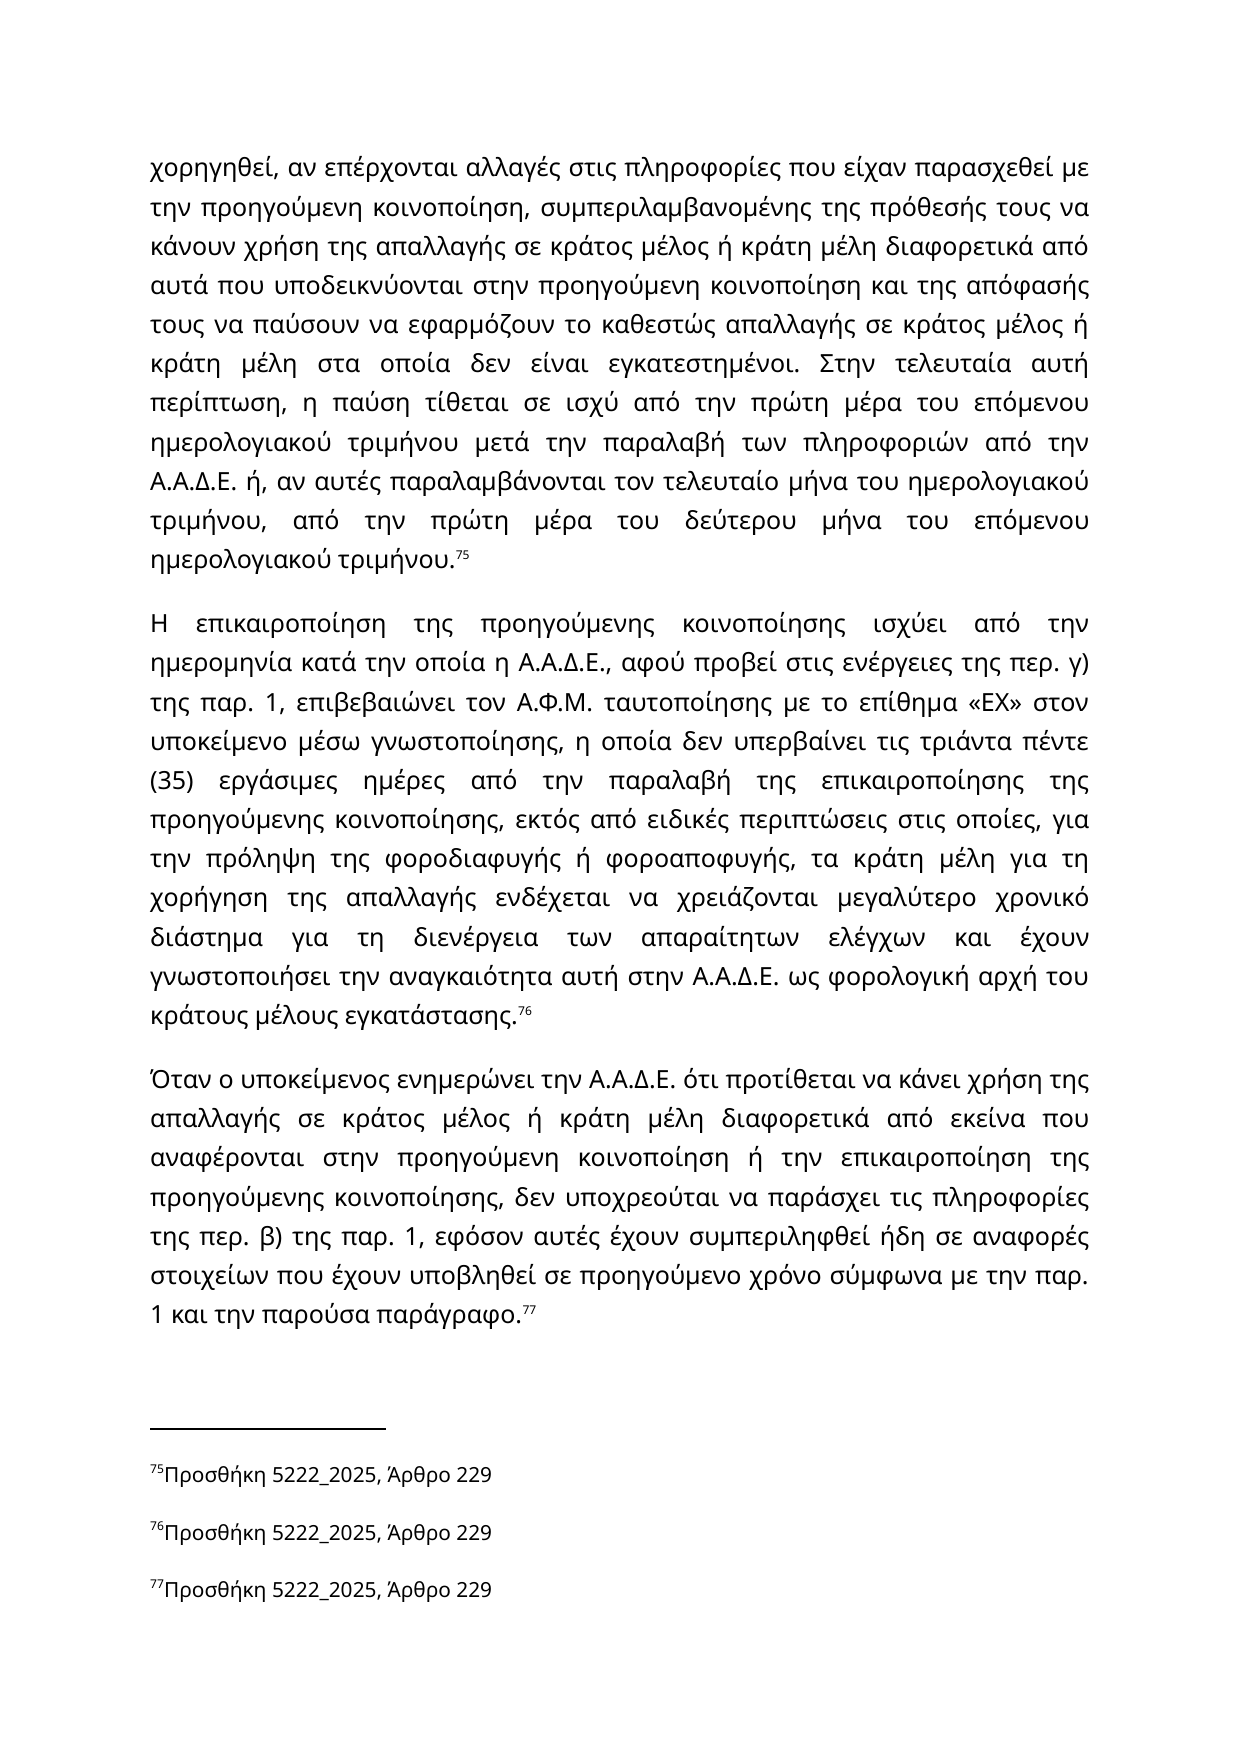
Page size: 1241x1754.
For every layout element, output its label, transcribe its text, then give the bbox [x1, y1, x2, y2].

text Προσθήκη 5222_2025, Άρθρο 229 [150, 1518, 1090, 1546]
text χορηγηθεί, αν επέρχονται αλλαγές στις πληροφορίες που είχαν παρασχεθεί με την προηγούμενη κοινοποίηση, συμπεριλαμβανομένης της πρόθεσής τους να κάνουν χρήση της απαλλαγής σε κράτος μέλος ή κράτη μέλη διαφορετικά από αυτά που υποδεικνύονται στην προηγούμενη κοινοποίηση και της απόφασής τους να παύσουν να εφαρμόζουν το καθεστώς απαλλαγής σε κράτος μέλος ή κράτη μέλη στα οποία δεν είναι εγκατεστημένοι. Στην τελευταία αυτή περίπτωση, η παύση τίθεται σε ισχύ από την πρώτη μέρα του επόμενου ημερολογιακού τριμήνου μετά την παραλαβή των πληροφοριών από την Α.Α.Δ.Ε. ή, αν αυτές παραλαμβάνονται τον τελευταίο μήνα του ημερολογιακού τριμήνου, από την πρώτη μέρα του δεύτερου μήνα του επόμενου ημερολογιακού τριμήνου. [150, 150, 1090, 576]
text Όταν ο υποκείμενος ενημερώνει την Α.Α.Δ.Ε. ότι προτίθεται να κάνει χρήση της απαλλαγής σε κράτος μέλος ή κράτη μέλη διαφορετικά από εκείνα που αναφέρονται στην προηγούμενη κοινοποίηση ή την επικαιροποίηση της προηγούμενης κοινοποίησης, δεν υποχρεούται να παράσχει τις πληροφορίες της περ. β) της παρ. 1, εφόσον αυτές έχουν συμπεριληφθεί ήδη σε αναφορές στοιχείων που έχουν υποβληθεί σε προηγούμενο χρόνο σύμφωνα με την παρ. 1 και την παρούσα παράγραφο. [150, 1062, 1090, 1331]
text Προσθήκη 5222_2025, Άρθρο 229 [150, 1576, 1090, 1604]
text Προσθήκη 5222_2025, Άρθρο 229 [150, 1460, 1090, 1489]
text Η επικαιροποίηση της προηγούμενης κοινοποίησης ισχύει από την ημερομηνία κατά την οποία η Α.Α.Δ.Ε., αφού προβεί στις ενέργειες της περ. γ) της παρ. 1, επιβεβαιώνει τον Α.Φ.Μ. ταυτοποίησης με το επίθημα «ΕΧ» στον υποκείμενο μέσω γνωστοποίησης, η οποία δεν υπερβαίνει τις τριάντα πέντε (35) εργάσιμες ημέρες από την παραλαβή της επικαιροποίησης της προηγούμενης κοινοποίησης, εκτός από ειδικές περιπτώσεις στις οποίες, για την πρόληψη της φοροδιαφυγής ή φοροαποφυγής, τα κράτη μέλη για τη χορήγηση της απαλλαγής ενδέχεται να χρειάζονται μεγαλύτερο χρονικό διάστημα για τη διενέργεια των απαραίτητων ελέγχων και έχουν γνωστοποιήσει την αναγκαιότητα αυτή στην Α.Α.Δ.Ε. ως φορολογική αρχή του κράτους μέλους εγκατάστασης. [150, 606, 1090, 1032]
